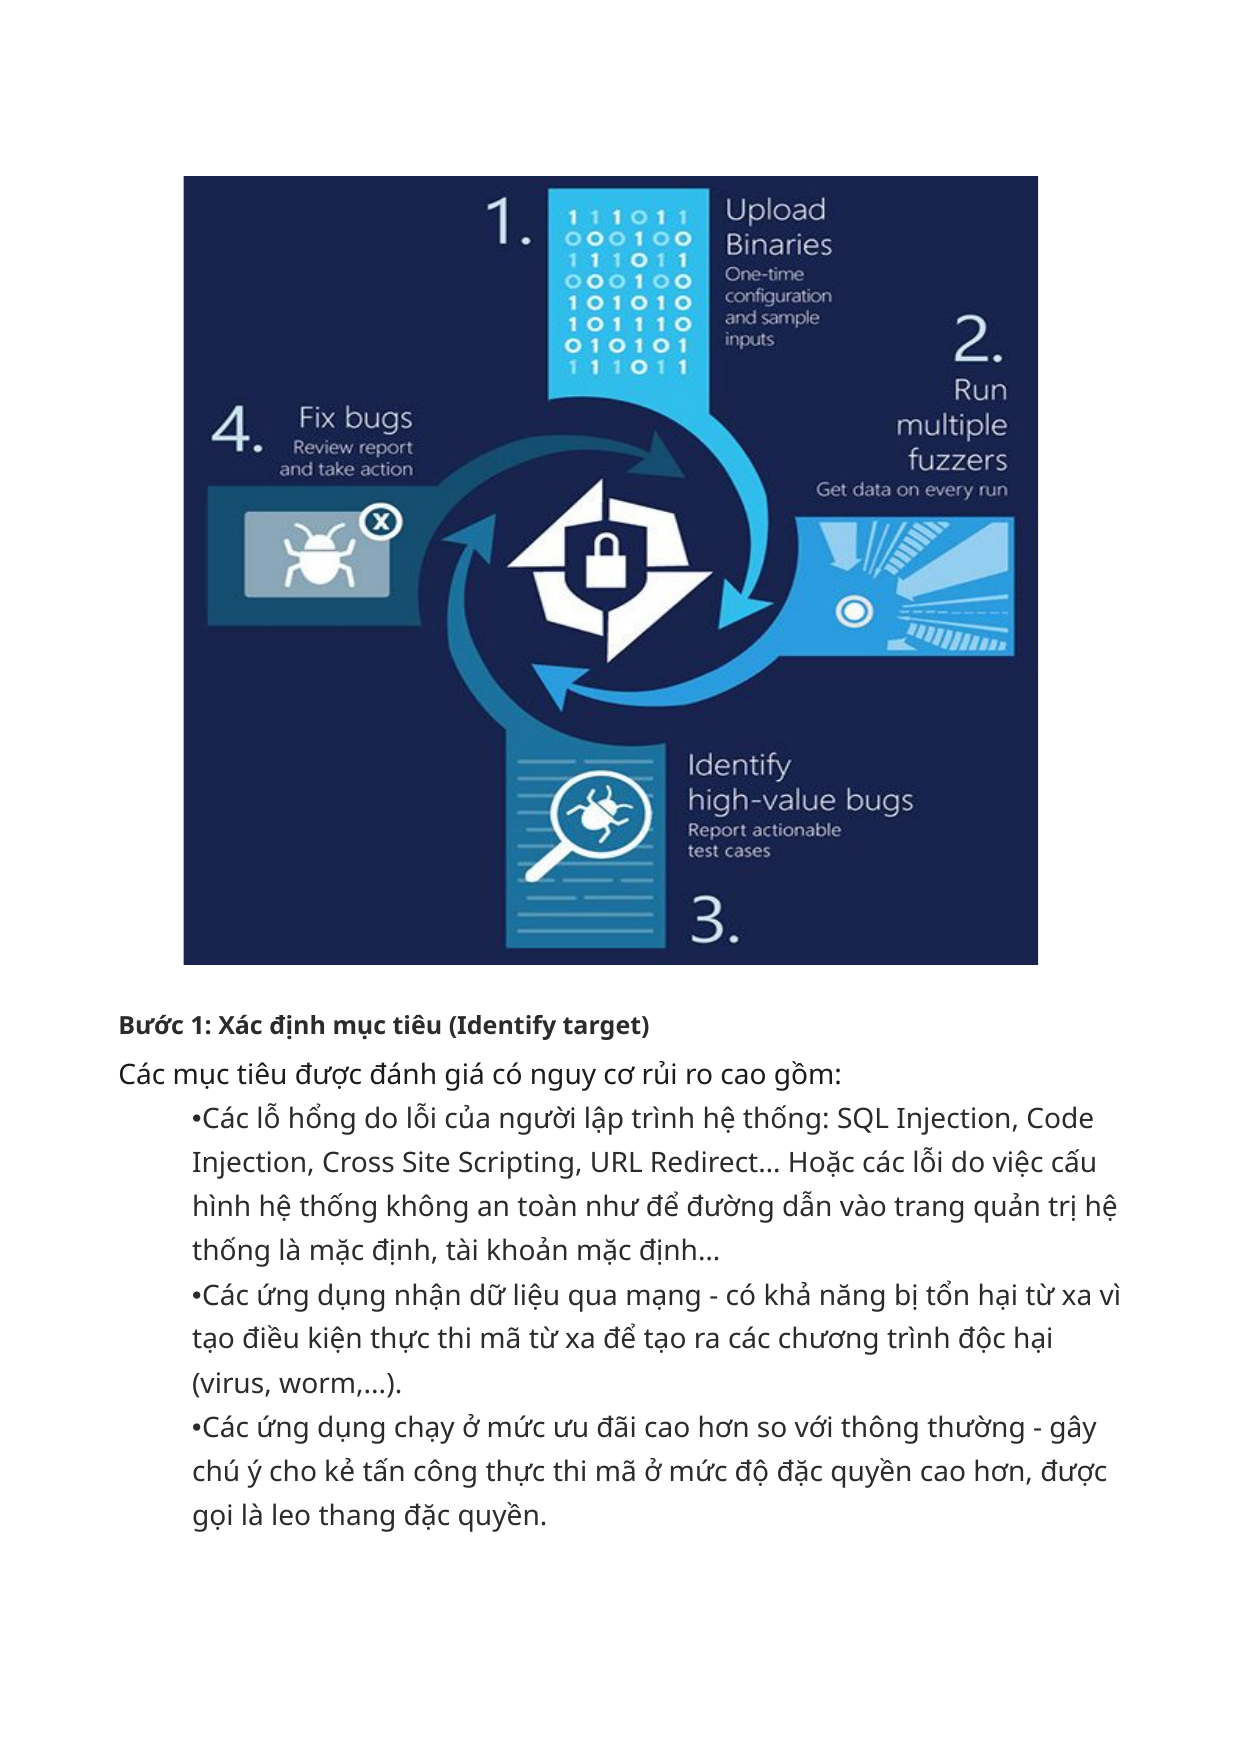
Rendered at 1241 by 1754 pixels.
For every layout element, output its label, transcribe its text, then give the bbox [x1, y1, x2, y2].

text Các mục tiêu được đánh giá có nguy cơ rủi ro cao gồm: [118, 1054, 1122, 1093]
picture [183, 176, 1039, 965]
list Các ứng dụng chạy ở mức ưu đãi cao hơn so với thông thường - gây chú ý cho kẻ tấn công thực thi mã ở mức độ đặc quyền cao hơn, được gọi là leo thang đặc quyền. [118, 1407, 1122, 1533]
list Các lỗ hổng do lỗi của người lập trình hệ thống: SQL Injection, Code Injection, Cross Site Scripting, URL Redirect… Hoặc các lỗi do việc cấu hình hệ thống không an toàn như để đường dẫn vào trang quản trị hệ thống là mặc định, tài khoản mặc định… [118, 1098, 1122, 1269]
list Các ứng dụng nhận dữ liệu qua mạng - có khả năng bị tổn hại từ xa vì tạo điều kiện thực thi mã từ xa để tạo ra các chương trình độc hại (virus, worm,...). [118, 1275, 1122, 1401]
subtitle Bước 1: Xác định mục tiêu (Identify target) [118, 1008, 1122, 1042]
